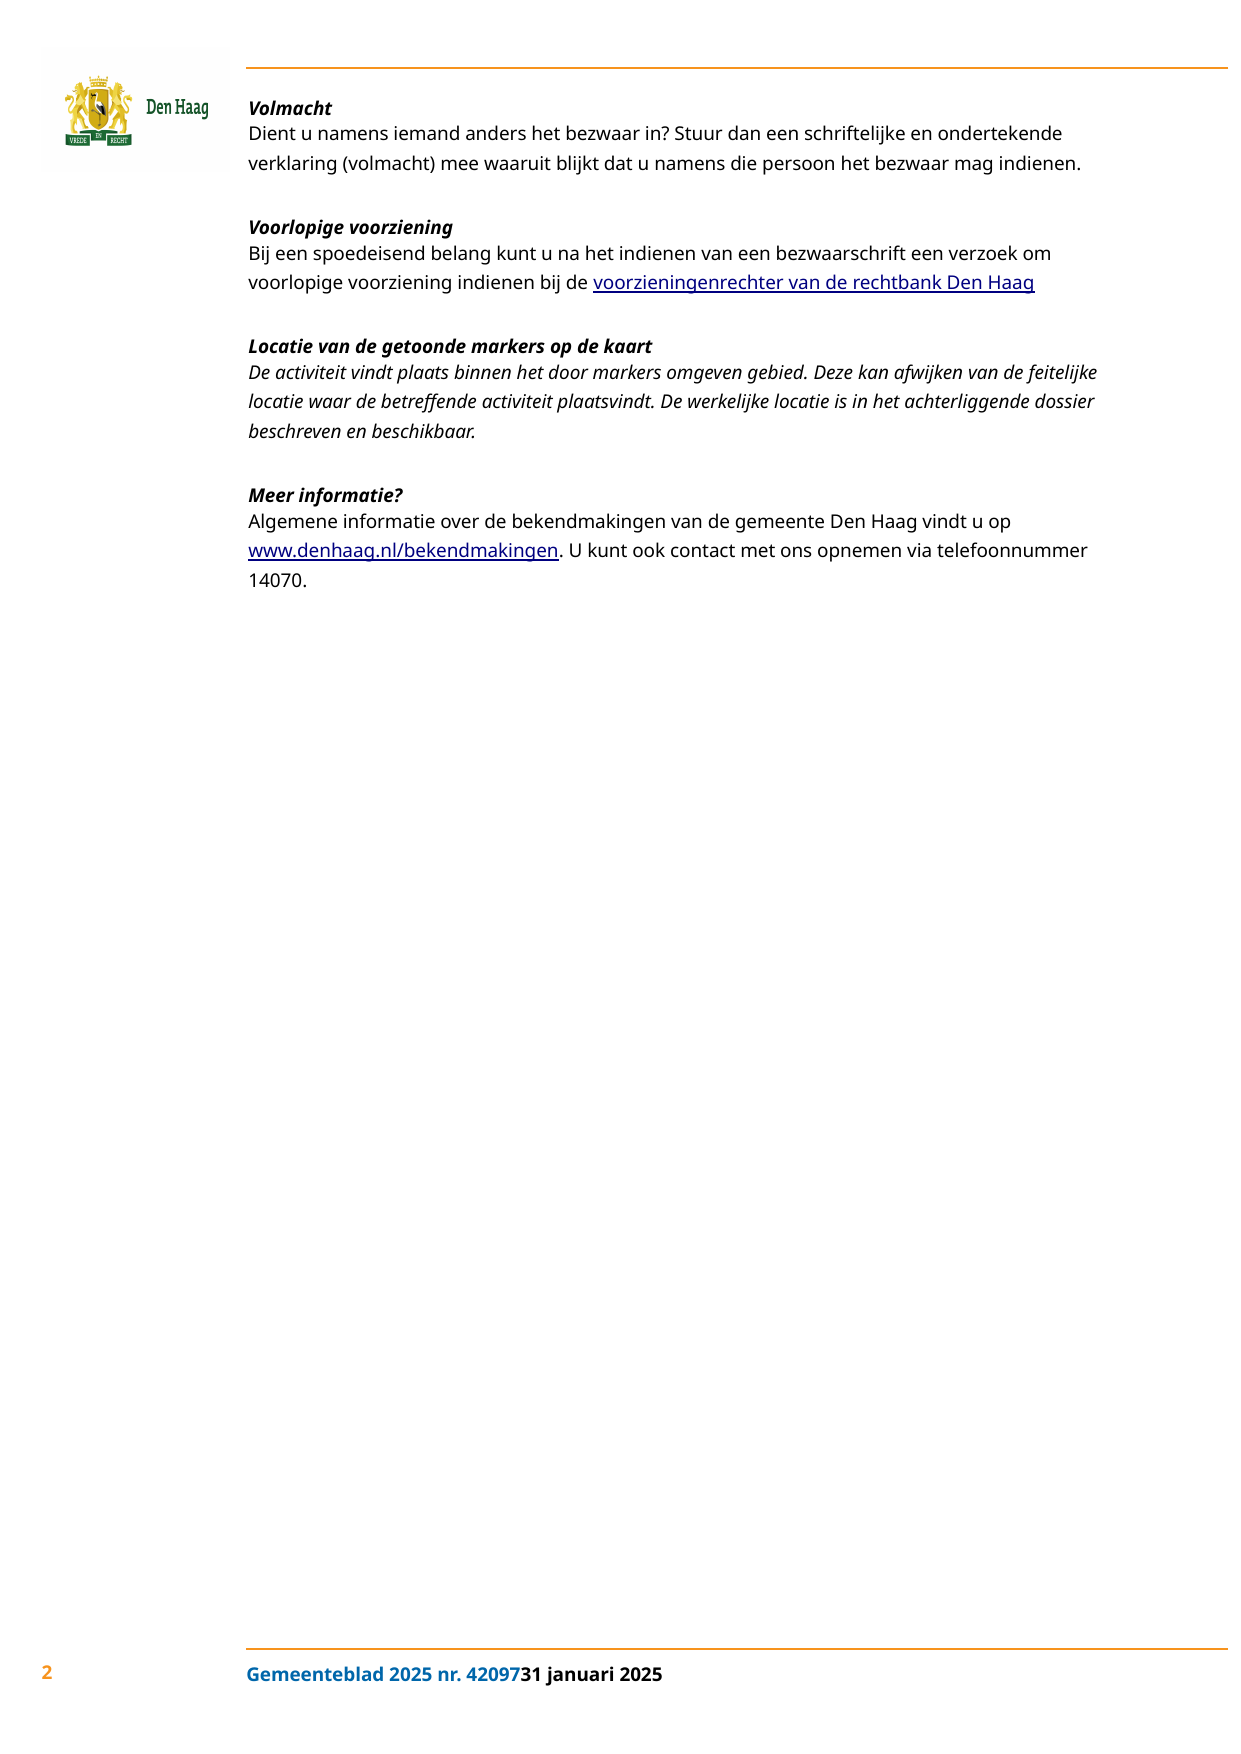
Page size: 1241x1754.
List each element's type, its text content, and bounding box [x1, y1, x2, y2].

text Meer informatie? [248, 482, 1152, 508]
text Algemene informatie over de bekendmakingen van de gemeente Den Haag vindt u op www.denhaag.nl/bekendmakingen. U kunt ook contact met ons opnemen via telefoonnummer 14070. [248, 508, 1152, 593]
text Volmacht [248, 95, 1152, 121]
text Bij een spoedeisend belang kunt u na het indienen van een bezwaarschrift een verzoek om voorlopige voorziening indienen bij de voorzieningenrechter van de rechtbank Den Haag [248, 240, 1152, 295]
text Voorlopige voorziening [248, 214, 1152, 240]
picture [41, 47, 231, 172]
text Locatie van de getoonde markers op de kaart [248, 333, 1152, 359]
text Dient u namens iemand anders het bezwaar in? Stuur dan een schriftelijke en ondertekende verklaring (volmacht) mee waaruit blijkt dat u namens die persoon het bezwaar mag indienen. [248, 121, 1152, 176]
text De activiteit vindt plaats binnen het door markers omgeven gebied. Deze kan afwijken van de feitelijke locatie waar de betreffende activiteit plaatsvindt. De werkelijke locatie is in het achterliggende dossier beschreven en beschikbaar. [248, 359, 1152, 444]
